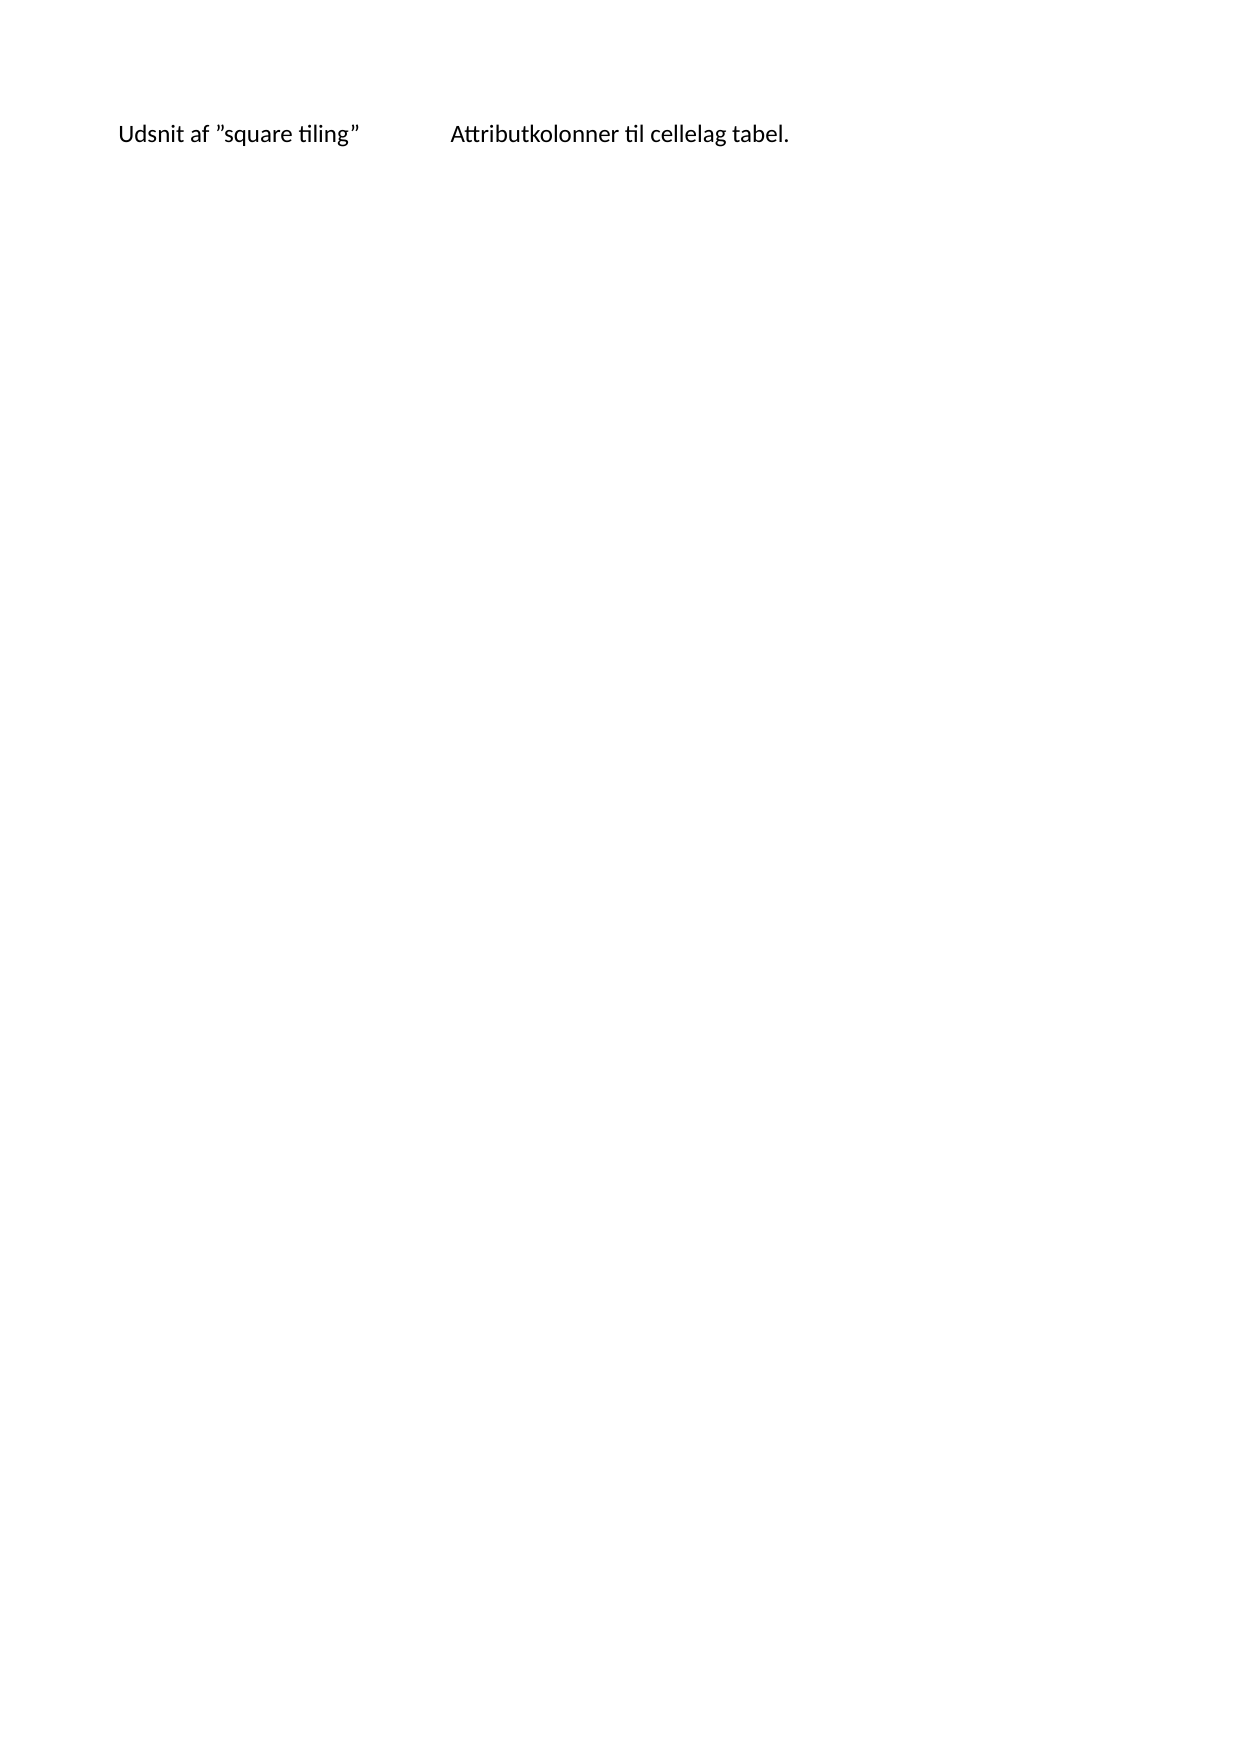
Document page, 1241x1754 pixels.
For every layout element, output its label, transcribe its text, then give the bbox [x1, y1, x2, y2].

text Udsnit af ”square tiling” Attributkolonner til cellelag tabel. [118, 118, 1122, 149]
